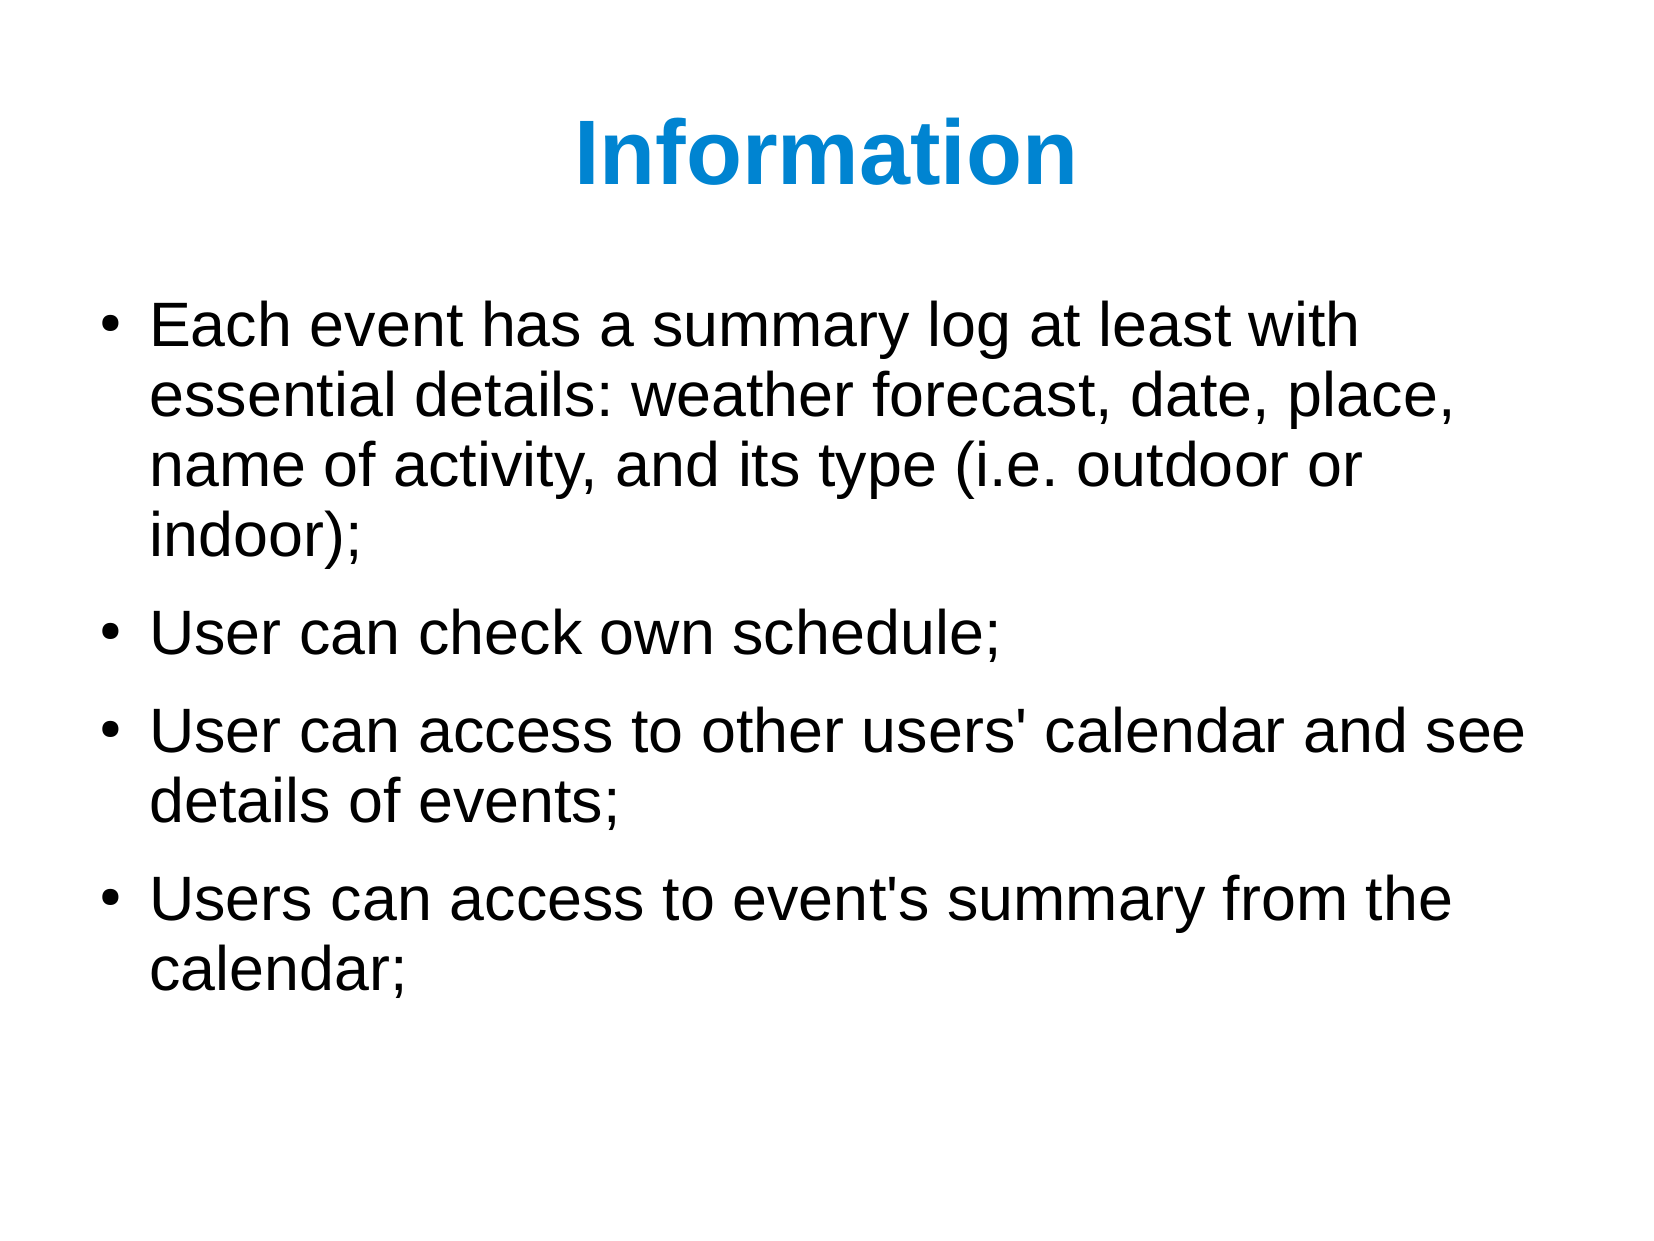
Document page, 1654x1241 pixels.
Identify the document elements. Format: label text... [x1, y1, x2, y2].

title Information [82, 49, 1571, 257]
list Each event has a summary log at least with essential details: weather forecast, date, place, name of activity, and its type (i.e. outdoor or indoor); User can check own schedule; User can access to other users' calendar and see details of events; Users can access to event's summary from the calendar; [82, 290, 1571, 1010]
